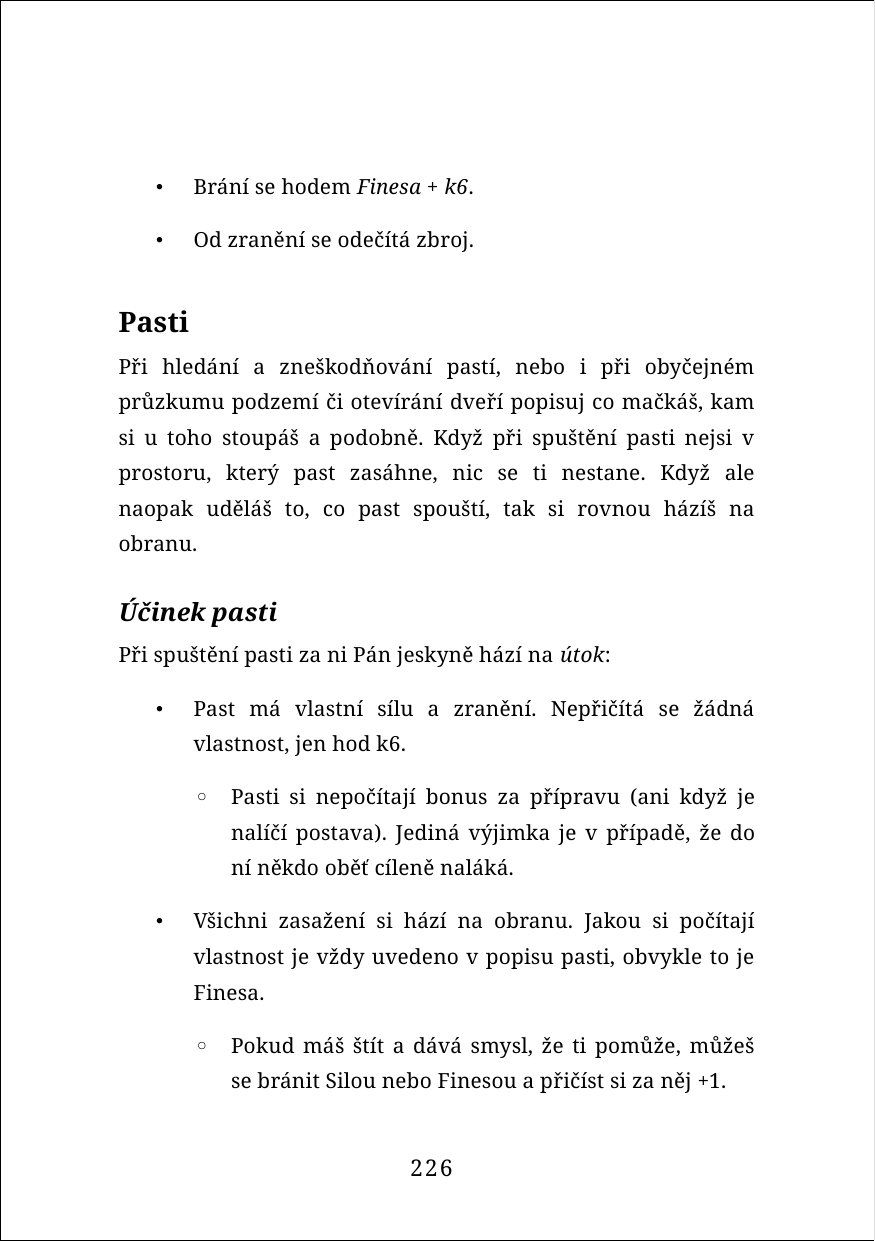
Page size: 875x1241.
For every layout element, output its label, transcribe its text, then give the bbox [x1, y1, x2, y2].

list Pokud máš štít a dává smysl, že ti pomůže, můžeš se bránit Silou nebo Finesou a přičíst si za něj +1. [193, 1031, 756, 1095]
text Při hledání a zneškodňování pastí, nebo i při obyčejném průzkumu podzemí či otevírání dveří popisuj co mačkáš, kam si u toho stoupáš a podobně. Když při spuštění pasti nejsi v prostoru, který past zasáhne, nic se ti nestane. Když ale naopak uděláš to, co past spouští, tak si rovnou házíš na obranu. [118, 352, 756, 558]
text Při spuštění pasti za ni Pán jeskyně hází na útok: [118, 640, 756, 669]
list Pasti si nepočítají bonus za přípravu (ani když je nalíčí postava). Jediná výjimka je v případě, že do ní někdo oběť cíleně naláká. [193, 782, 756, 882]
list Past má vlastní sílu a zranění. Nepřičítá se žádná vlastnost, jen hod k6. [156, 694, 756, 758]
list Všichni zasažení si hází na obranu. Jakou si počítají vlastnost je vždy uvedeno v popisu pasti, obvykle to je Finesa. [156, 907, 756, 1006]
list Brání se hodem Finesa + k6. [156, 172, 756, 200]
subtitle Účinek pasti [118, 594, 756, 629]
subtitle Pasti [118, 302, 756, 340]
list Od zranění se odečítá zbroj. [156, 225, 756, 253]
